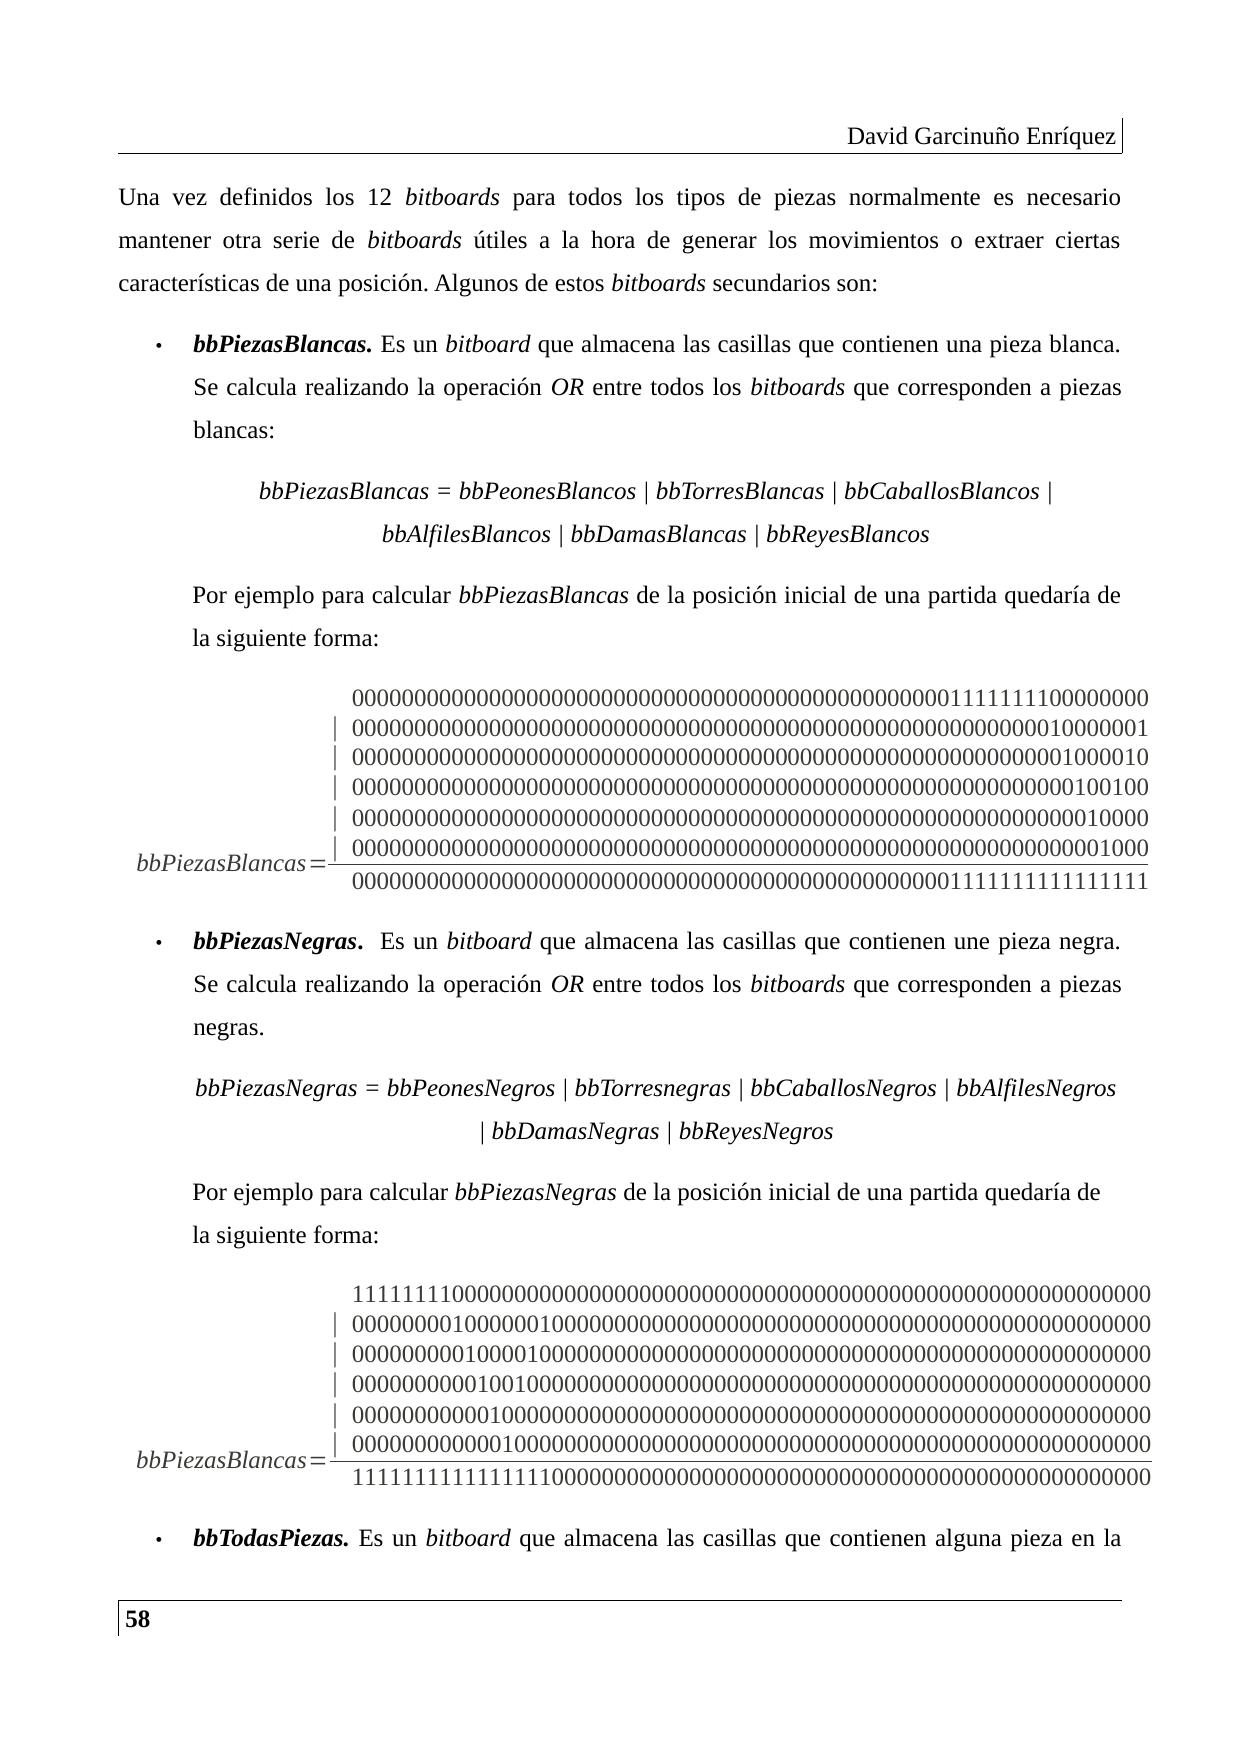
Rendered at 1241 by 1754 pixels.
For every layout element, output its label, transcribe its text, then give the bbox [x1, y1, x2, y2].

text Una vez definidos los 12 bitboards para todos los tipos de piezas normalmente es necesario mantener otra serie de bitboards útiles a la hora de generar los movimientos o extraer ciertas características de una posición. Algunos de estos bitboards secundarios son: [118, 182, 1122, 297]
list bbTodasPiezas. Es un bitboard que almacena las casillas que contienen alguna pieza en la [156, 1523, 1122, 1552]
text bbPiezasNegras = bbPeonesNegros | bbTorresnegras | bbCaballosNegros | bbAlfilesNegros | bbDamasNegras | bbReyesNegros [192, 1073, 1122, 1145]
text Por ejemplo para calcular bbPiezasBlancas de la posición inicial de una partida quedaría de la siguiente forma: [192, 580, 1122, 652]
text bbPiezasBlancas = bbPeonesBlancos | bbTorresBlancas | bbCaballosBlancos | bbAlfilesBlancos | bbDamasBlancas | bbReyesBlancos [192, 476, 1122, 548]
list bbPiezasBlancas. Es un bitboard que almacena las casillas que contienen una pieza blanca. Se calcula realizando la operación OR entre todos los bitboards que corresponden a piezas blancas: [156, 329, 1122, 444]
list bbPiezasNegras. Es un bitboard que almacena las casillas que contienen une pieza negra. Se calcula realizando la operación OR entre todos los bitboards que corresponden a piezas negras. [156, 926, 1122, 1041]
text Por ejemplo para calcular bbPiezasNegras de la posición inicial de una partida quedaría de la siguiente forma: [192, 1177, 1122, 1249]
